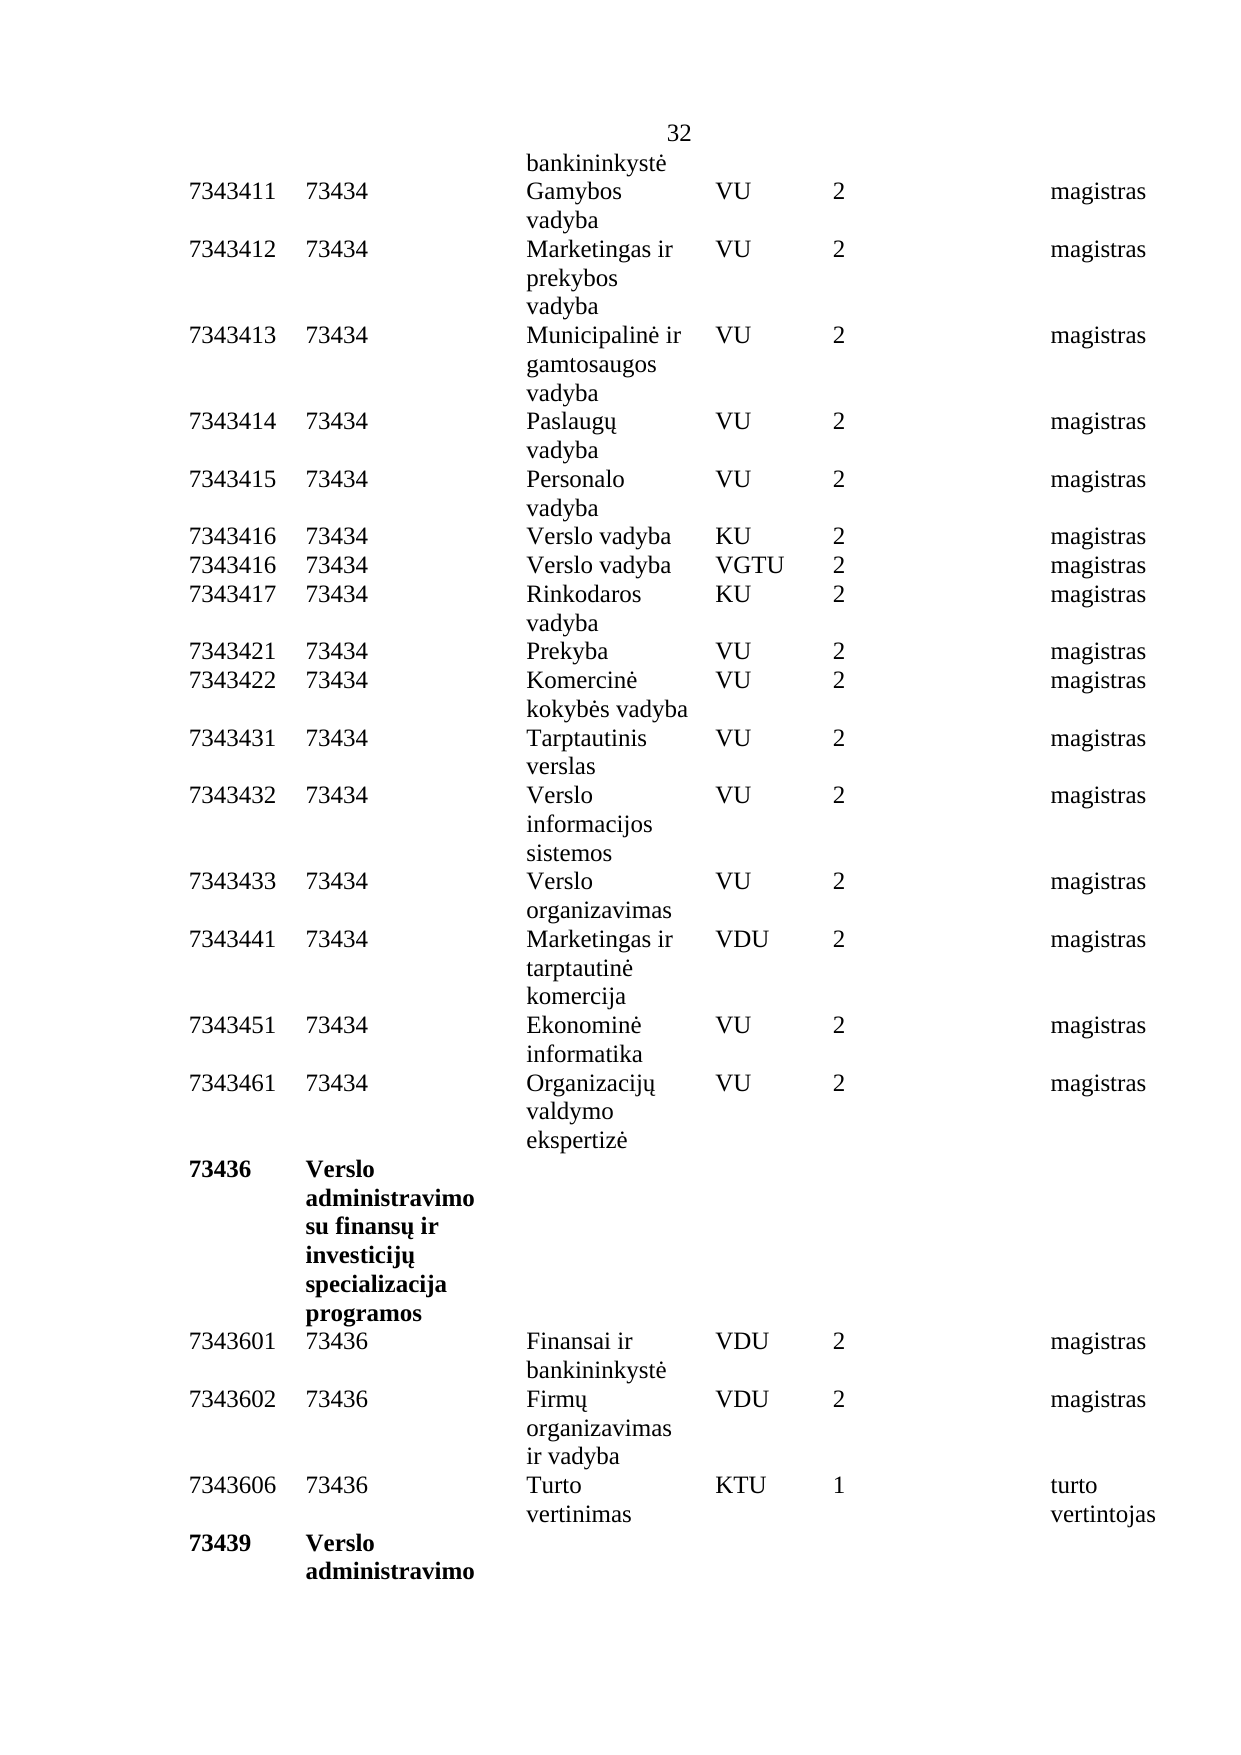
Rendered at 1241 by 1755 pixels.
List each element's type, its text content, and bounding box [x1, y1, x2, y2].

table_cell [1039, 148, 1197, 176]
table_cell [1039, 1154, 1197, 1326]
table_cell 73434 [294, 665, 515, 723]
table_cell 2 [821, 866, 902, 924]
table_cell [973, 723, 1039, 780]
table_cell 73434 [294, 320, 515, 406]
table_cell [902, 148, 973, 176]
table_cell VU [704, 176, 821, 234]
table_cell magistras [1039, 780, 1197, 866]
table_cell 73439 [177, 1528, 294, 1585]
table_cell [973, 234, 1039, 320]
table_cell [1202, 148, 1207, 176]
table_cell 73434 [294, 406, 515, 464]
table_cell Prekyba [515, 636, 704, 665]
table_cell [177, 148, 294, 176]
table_cell [1197, 924, 1202, 1010]
table_cell [1202, 723, 1207, 780]
table_cell 7343433 [177, 866, 294, 924]
table_cell [1197, 1326, 1202, 1384]
table_cell 73434 [294, 780, 515, 866]
table_cell [973, 1068, 1039, 1154]
table_cell [1197, 1528, 1202, 1585]
table_cell magistras [1039, 234, 1197, 320]
table_cell 2 [821, 665, 902, 723]
table_cell [902, 1470, 973, 1528]
table_cell [902, 1068, 973, 1154]
table_cell 2 [821, 780, 902, 866]
table_cell 73434 [294, 636, 515, 665]
table_cell 7343416 [177, 521, 294, 550]
table_cell 2 [821, 1068, 902, 1154]
table_cell [1202, 1068, 1207, 1154]
table_cell [902, 464, 973, 521]
table_cell [902, 1326, 973, 1384]
table_cell VU [704, 665, 821, 723]
table_cell Firmų organizavimas ir vadyba [515, 1384, 704, 1470]
table_cell Ekonominė informatika [515, 1010, 704, 1068]
table_cell [902, 924, 973, 1010]
table_cell 2 [821, 464, 902, 521]
table_cell 7343432 [177, 780, 294, 866]
table_cell [973, 320, 1039, 406]
table_cell [1202, 579, 1207, 636]
table_cell 73434 [294, 234, 515, 320]
table_cell KU [704, 579, 821, 636]
table_cell [1202, 1154, 1207, 1326]
table_cell [1202, 320, 1207, 406]
table_cell turto vertintojas [1039, 1470, 1197, 1528]
table_cell Verslo vadyba [515, 550, 704, 579]
table_cell [1202, 550, 1207, 579]
table_cell [1197, 665, 1202, 723]
table_cell [1197, 1470, 1202, 1528]
table_cell VU [704, 320, 821, 406]
table_cell [1197, 234, 1202, 320]
table_cell [294, 148, 515, 176]
table_cell [1202, 521, 1207, 550]
table_cell Finansai ir bankininkystė [515, 1326, 704, 1384]
table_cell [902, 1010, 973, 1068]
table_cell [902, 176, 973, 234]
table_cell [1197, 1384, 1202, 1470]
table_cell [902, 636, 973, 665]
table_cell 7343421 [177, 636, 294, 665]
table_cell 73434 [294, 464, 515, 521]
table_cell [704, 1154, 821, 1326]
table_cell 2 [821, 636, 902, 665]
table_cell [1039, 1528, 1197, 1585]
table_cell 73436 [294, 1384, 515, 1470]
table_cell [821, 1528, 902, 1585]
table_cell VU [704, 234, 821, 320]
table_cell [973, 1326, 1039, 1384]
table_cell [1202, 924, 1207, 1010]
table_cell 73434 [294, 924, 515, 1010]
table_cell Komercinė kokybės vadyba [515, 665, 704, 723]
table_cell Verslo vadyba [515, 521, 704, 550]
table_cell [1197, 780, 1202, 866]
table_cell [973, 406, 1039, 464]
table_cell [1197, 521, 1202, 550]
table_cell 2 [821, 1010, 902, 1068]
table_cell magistras [1039, 866, 1197, 924]
table_cell 7343415 [177, 464, 294, 521]
table_cell [1197, 1010, 1202, 1068]
table_cell Verslo informacijos sistemos [515, 780, 704, 866]
table_cell VGTU [704, 550, 821, 579]
table_cell Organizacijų valdymo ekspertizė [515, 1068, 704, 1154]
table_cell magistras [1039, 1326, 1197, 1384]
table_cell magistras [1039, 176, 1197, 234]
table_cell [973, 1154, 1039, 1326]
table_cell [1197, 1154, 1202, 1326]
table_cell VDU [704, 924, 821, 1010]
table_cell magistras [1039, 1384, 1197, 1470]
table_cell [1202, 636, 1207, 665]
table_cell [1197, 148, 1202, 176]
table_cell 1 [821, 1470, 902, 1528]
table_cell Turto vertinimas [515, 1470, 704, 1528]
table_cell [1197, 1068, 1202, 1154]
table_cell 73434 [294, 1068, 515, 1154]
table_cell [902, 406, 973, 464]
table_cell [1202, 1470, 1207, 1528]
table_cell VU [704, 406, 821, 464]
table_cell 2 [821, 234, 902, 320]
table_cell 7343412 [177, 234, 294, 320]
table_cell [1202, 176, 1207, 234]
table_cell 2 [821, 1326, 902, 1384]
table_cell 73434 [294, 176, 515, 234]
table_cell [1202, 1326, 1207, 1384]
table_cell [973, 1010, 1039, 1068]
table_cell [973, 1384, 1039, 1470]
table_cell 2 [821, 320, 902, 406]
table_cell [973, 780, 1039, 866]
table_cell magistras [1039, 464, 1197, 521]
table_cell VU [704, 636, 821, 665]
table_cell 73436 [294, 1326, 515, 1384]
table_cell 7343413 [177, 320, 294, 406]
table_cell magistras [1039, 579, 1197, 636]
table_cell [1202, 1010, 1207, 1068]
table_cell 7343602 [177, 1384, 294, 1470]
table_cell [1197, 579, 1202, 636]
table_cell [973, 464, 1039, 521]
table_cell [973, 665, 1039, 723]
table_cell 7343431 [177, 723, 294, 780]
table_cell [1202, 406, 1207, 464]
table_cell 7343411 [177, 176, 294, 234]
table_cell [973, 521, 1039, 550]
table_cell Municipalinė ir gamtosaugos vadyba [515, 320, 704, 406]
table_cell [973, 636, 1039, 665]
table_cell 7343422 [177, 665, 294, 723]
table_cell magistras [1039, 550, 1197, 579]
table_cell [902, 521, 973, 550]
table_cell [821, 148, 902, 176]
table_cell magistras [1039, 665, 1197, 723]
table_cell VU [704, 866, 821, 924]
table_cell 73434 [294, 521, 515, 550]
table_cell Personalo vadyba [515, 464, 704, 521]
table_cell [1197, 636, 1202, 665]
table_cell 2 [821, 176, 902, 234]
table_cell bankininkystė [515, 148, 704, 176]
table_cell [902, 320, 973, 406]
table_cell Verslo organizavimas [515, 866, 704, 924]
table_cell 2 [821, 924, 902, 1010]
table_cell 73436 [294, 1470, 515, 1528]
table_cell 7343417 [177, 579, 294, 636]
table_cell [1197, 550, 1202, 579]
table_cell magistras [1039, 521, 1197, 550]
table_cell 7343451 [177, 1010, 294, 1068]
table_cell Verslo administravimo su finansų ir investicijų specializacija programos [294, 1154, 515, 1326]
table_cell 73434 [294, 866, 515, 924]
table_cell [1197, 176, 1202, 234]
table_cell VU [704, 1068, 821, 1154]
table_cell magistras [1039, 924, 1197, 1010]
table_cell Marketingas ir prekybos vadyba [515, 234, 704, 320]
table_cell Verslo administravimo [294, 1528, 515, 1585]
table_cell magistras [1039, 320, 1197, 406]
table_cell [1197, 866, 1202, 924]
table_cell magistras [1039, 406, 1197, 464]
table_cell [1197, 406, 1202, 464]
table_cell 7343606 [177, 1470, 294, 1528]
table_cell [973, 866, 1039, 924]
table_cell 73434 [294, 579, 515, 636]
table_cell 7343461 [177, 1068, 294, 1154]
table_cell VU [704, 464, 821, 521]
table_cell 2 [821, 723, 902, 780]
table_cell [1202, 1384, 1207, 1470]
table_cell [973, 579, 1039, 636]
table_cell 7343414 [177, 406, 294, 464]
table_cell 73434 [294, 723, 515, 780]
table_cell [1202, 780, 1207, 866]
table_cell [1202, 464, 1207, 521]
table_cell 2 [821, 550, 902, 579]
table_cell VDU [704, 1326, 821, 1384]
table_cell [973, 148, 1039, 176]
table_cell [902, 1154, 973, 1326]
table_cell 2 [821, 406, 902, 464]
table_cell [704, 1528, 821, 1585]
table_cell [973, 1528, 1039, 1585]
table_cell [902, 665, 973, 723]
table_cell [973, 176, 1039, 234]
table_cell Marketingas ir tarptautinė komercija [515, 924, 704, 1010]
table_cell Rinkodaros vadyba [515, 579, 704, 636]
table_cell 2 [821, 579, 902, 636]
table_cell [515, 1528, 704, 1585]
table_cell [973, 924, 1039, 1010]
table_cell VU [704, 723, 821, 780]
table_cell [902, 723, 973, 780]
table_cell [704, 148, 821, 176]
table_cell [902, 579, 973, 636]
table_cell 7343601 [177, 1326, 294, 1384]
table_cell magistras [1039, 636, 1197, 665]
table_cell Gamybos vadyba [515, 176, 704, 234]
table_cell KU [704, 521, 821, 550]
table_cell [515, 1154, 704, 1326]
table_cell VDU [704, 1384, 821, 1470]
table_cell 2 [821, 521, 902, 550]
table_cell [1202, 866, 1207, 924]
table_cell magistras [1039, 1010, 1197, 1068]
table_cell [902, 550, 973, 579]
table_cell [821, 1154, 902, 1326]
table_cell [1197, 723, 1202, 780]
table_cell [902, 1528, 973, 1585]
table_cell [902, 1384, 973, 1470]
table_cell [1202, 234, 1207, 320]
table_cell [973, 1470, 1039, 1528]
table_cell 73436 [177, 1154, 294, 1326]
table_cell 2 [821, 1384, 902, 1470]
table_cell [902, 780, 973, 866]
table_cell [1197, 320, 1202, 406]
table_cell VU [704, 1010, 821, 1068]
table_cell Tarptautinis verslas [515, 723, 704, 780]
table_cell [1197, 464, 1202, 521]
table_cell Paslaugų vadyba [515, 406, 704, 464]
table_cell [1202, 1528, 1207, 1585]
table_cell 7343416 [177, 550, 294, 579]
table_cell magistras [1039, 723, 1197, 780]
table_cell [902, 866, 973, 924]
table_cell 73434 [294, 1010, 515, 1068]
table_cell magistras [1039, 1068, 1197, 1154]
table_cell 73434 [294, 550, 515, 579]
table_cell [973, 550, 1039, 579]
table_cell KTU [704, 1470, 821, 1528]
table_cell 7343441 [177, 924, 294, 1010]
table_cell [902, 234, 973, 320]
table_cell [1202, 665, 1207, 723]
table_cell VU [704, 780, 821, 866]
